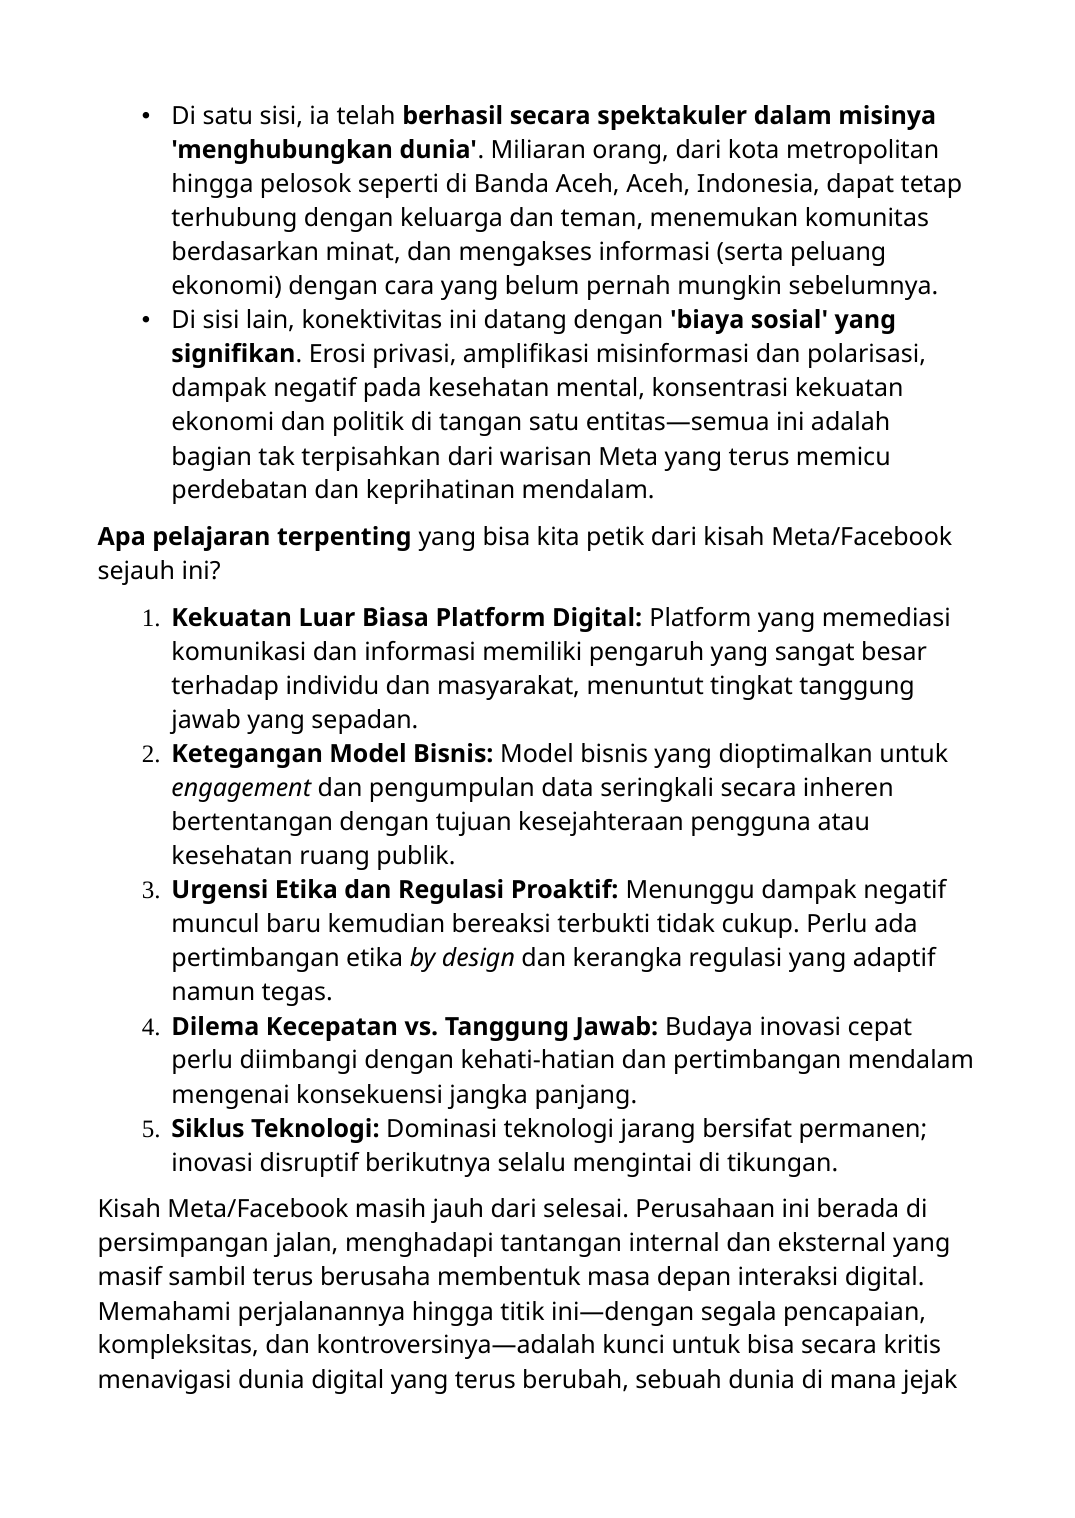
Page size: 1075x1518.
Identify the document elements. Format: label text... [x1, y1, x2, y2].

list Ketegangan Model Bisnis: Model bisnis yang dioptimalkan untuk engagement dan pengumpulan data seringkali secara inheren bertentangan dengan tujuan kesejahteraan pengguna atau kesehatan ruang publik. [142, 736, 977, 872]
list Di satu sisi, ia telah berhasil secara spektakuler dalam misinya 'menghubungkan dunia'. Miliaran orang, dari kota metropolitan hingga pelosok seperti di Banda Aceh, Aceh, Indonesia, dapat tetap terhubung dengan keluarga dan teman, menemukan komunitas berdasarkan minat, dan mengakses informasi (serta peluang ekonomi) dengan cara yang belum pernah mungkin sebelumnya. [142, 97, 977, 302]
list Kekuatan Luar Biasa Platform Digital: Platform yang memediasi komunikasi dan informasi memiliki pengaruh yang sangat besar terhadap individu dan masyarakat, menuntut tingkat tanggung jawab yang sepadan. [142, 599, 977, 736]
list Siklus Teknologi: Dominasi teknologi jarang bersifat permanen; inovasi disruptif berikutnya selalu mengintai di tikungan. [142, 1110, 977, 1178]
text Apa pelajaran terpenting yang bisa kita petik dari kisah Meta/Facebook sejauh ini? [97, 519, 977, 587]
text Kisah Meta/Facebook masih jauh dari selesai. Perusahaan ini berada di persimpangan jalan, menghadapi tantangan internal dan eksternal yang masif sambil terus berusaha membentuk masa depan interaksi digital. Memahami perjalanannya hingga titik ini—dengan segala pencapaian, kompleksitas, dan kontroversinya—adalah kunci untuk bisa secara kritis menavigasi dunia digital yang terus berubah, sebuah dunia di mana jejak [97, 1191, 977, 1395]
list Dilema Kecepatan vs. Tanggung Jawab: Budaya inovasi cepat perlu diimbangi dengan kehati-hatian dan pertimbangan mendalam mengenai konsekuensi jangka panjang. [142, 1008, 977, 1110]
list Di sisi lain, konektivitas ini datang dengan 'biaya sosial' yang signifikan. Erosi privasi, amplifikasi misinformasi dan polarisasi, dampak negatif pada kesehatan mental, konsentrasi kekuatan ekonomi dan politik di tangan satu entitas—semua ini adalah bagian tak terpisahkan dari warisan Meta yang terus memicu perdebatan dan keprihatinan mendalam. [142, 302, 977, 506]
list Urgensi Etika dan Regulasi Proaktif: Menunggu dampak negatif muncul baru kemudian bereaksi terbukti tidak cukup. Perlu ada pertimbangan etika by design dan kerangka regulasi yang adaptif namun tegas. [142, 872, 977, 1008]
